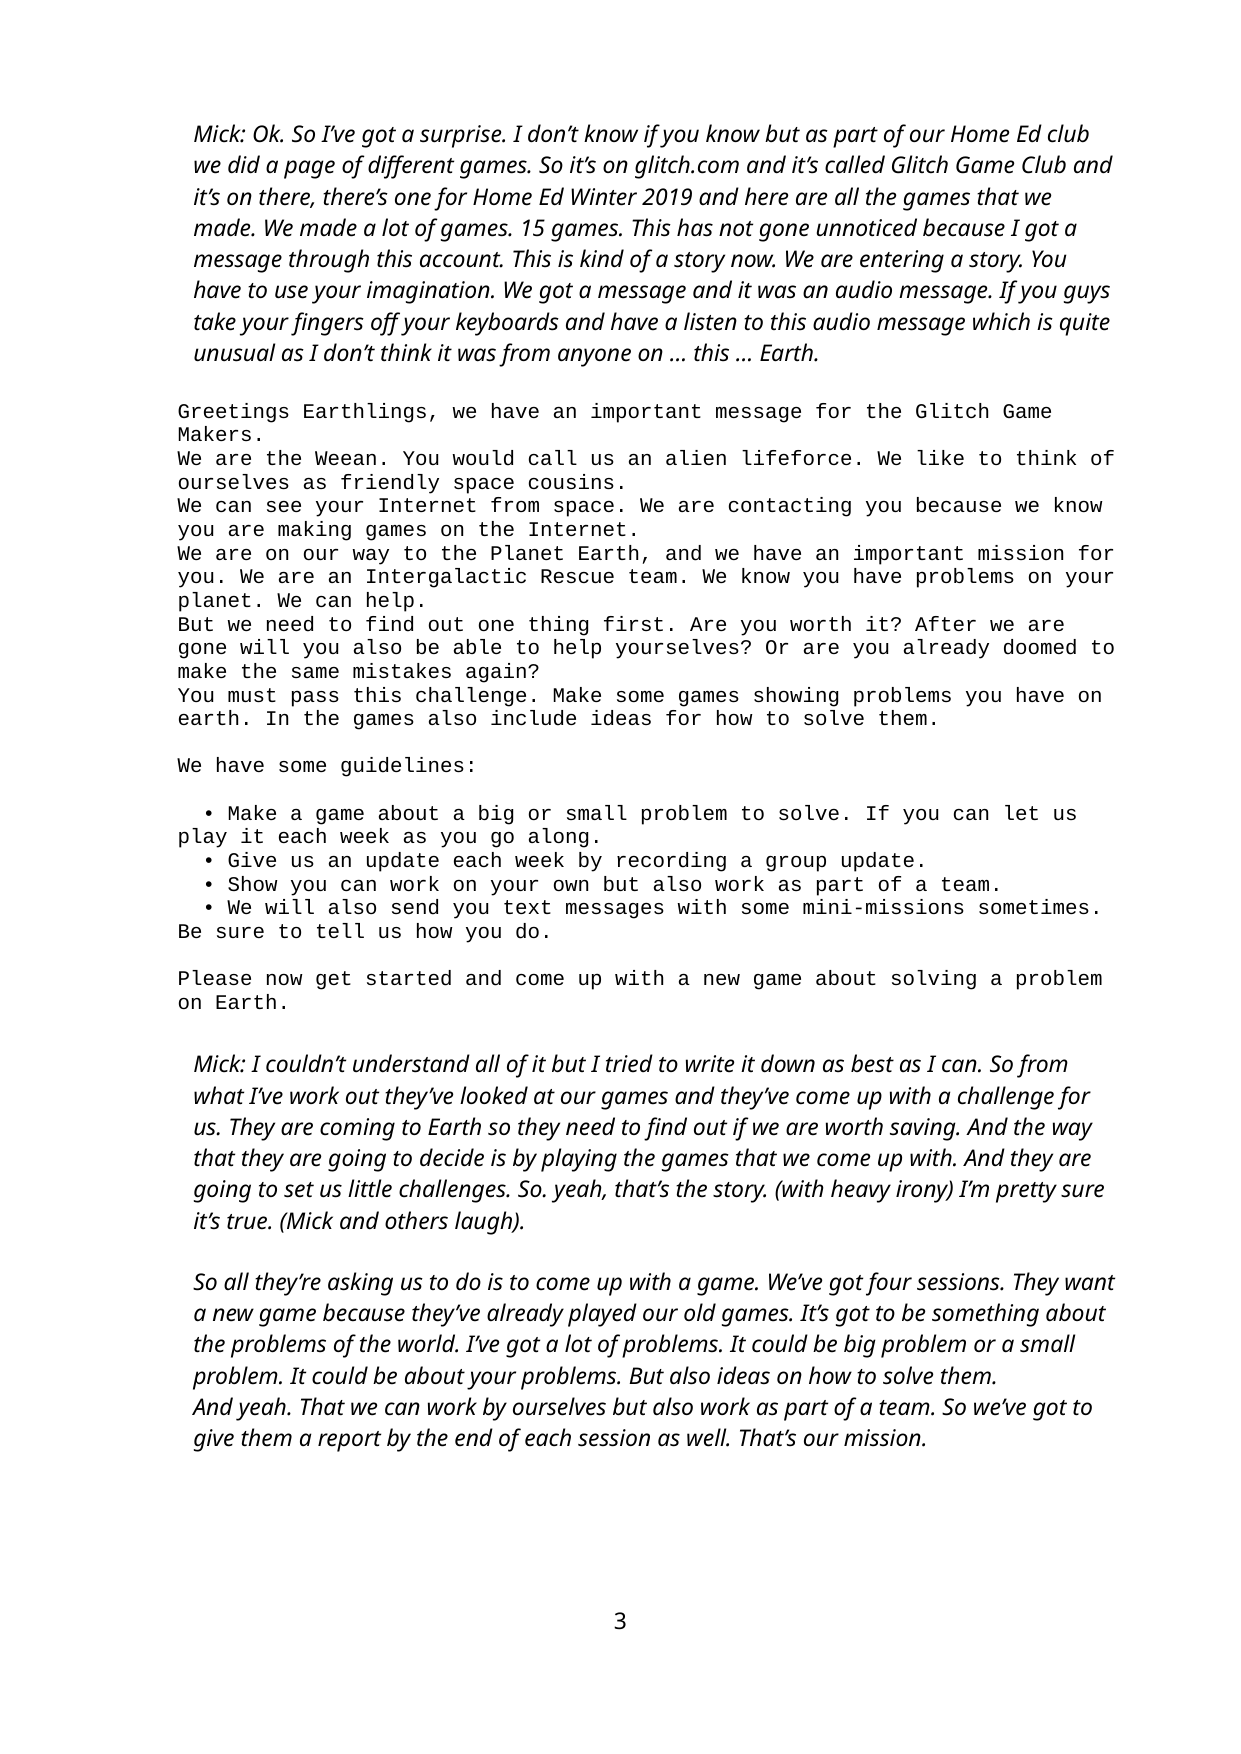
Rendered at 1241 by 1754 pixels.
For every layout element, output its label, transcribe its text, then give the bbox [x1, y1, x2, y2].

text We are the Weean. You would call us an alien lifeforce. We like to think of ourselves as friendly space cousins. [177, 448, 1122, 495]
text Please now get started and come up with a new game about solving a problem on Earth. [177, 968, 1122, 1016]
text You must pass this challenge. Make some games showing problems you have on earth. In the games also include ideas for how to solve them. [177, 684, 1122, 732]
text Mick: I couldn’t understand all of it but I tried to write it down as best as I can. So from what I’ve work out they’ve looked at our games and they’ve come up with a challenge for us. They are coming to Earth so they need to find out if we are worth saving. And the way that they are going to decide is by playing the games that we come up with. And they are going to set us little challenges. So. yeah, that’s the story. (with heavy irony) I’m pretty sure it’s true. (Mick and others laugh). [193, 1048, 1122, 1236]
text We have some guidelines: [177, 756, 1122, 779]
text But we need to find out one thing first. Are you worth it? After we are gone will you also be able to help yourselves? Or are you already doomed to make the same mistakes again? [177, 614, 1122, 684]
text Greetings Earthlings, we have an important message for the Glitch Game Makers. [177, 401, 1122, 448]
text Mick: Ok. So I’ve got a surprise. I don’t know if you know but as part of our Home Ed club we did a page of different games. So it’s on glitch.com and it’s called Glitch Game Club and it’s on there, there’s one for Home Ed Winter 2019 and here are all the games that we made. We made a lot of games. 15 games. This has not gone unnoticed because I got a message through this account. This is kind of a story now. We are entering a story. You have to use your imagination. We got a message and it was an audio message. If you guys take your fingers off your keyboards and have a listen to this audio message which is quite unusual as I don’t think it was from anyone on … this … Earth. [193, 118, 1122, 368]
text • Give us an update each week by recording a group update. [177, 850, 1122, 874]
text We are on our way to the Planet Earth, and we have an important mission for you. We are an Intergalactic Rescue team. We know you have problems on your planet. We can help. [177, 543, 1122, 614]
text • Show you can work on your own but also work as part of a team. [177, 874, 1122, 897]
text So all they’re asking us to do is to come up with a game. We’ve got four sessions. They want a new game because they’ve already played our old games. It’s got to be something about the problems of the world. I’ve got a lot of problems. It could be big problem or a small problem. It could be about your problems. But also ideas on how to solve them. And yeah. That we can work by ourselves but also work as part of a team. So we’ve got to give them a report by the end of each session as well. That’s our mission. [193, 1266, 1122, 1453]
text • Make a game about a big or small problem to solve. If you can let us play it each week as you go along. [177, 803, 1122, 850]
text We can see your Internet from space. We are contacting you because we know you are making games on the Internet. [177, 495, 1122, 543]
text • We will also send you text messages with some mini-missions sometimes. Be sure to tell us how you do. [177, 897, 1122, 945]
